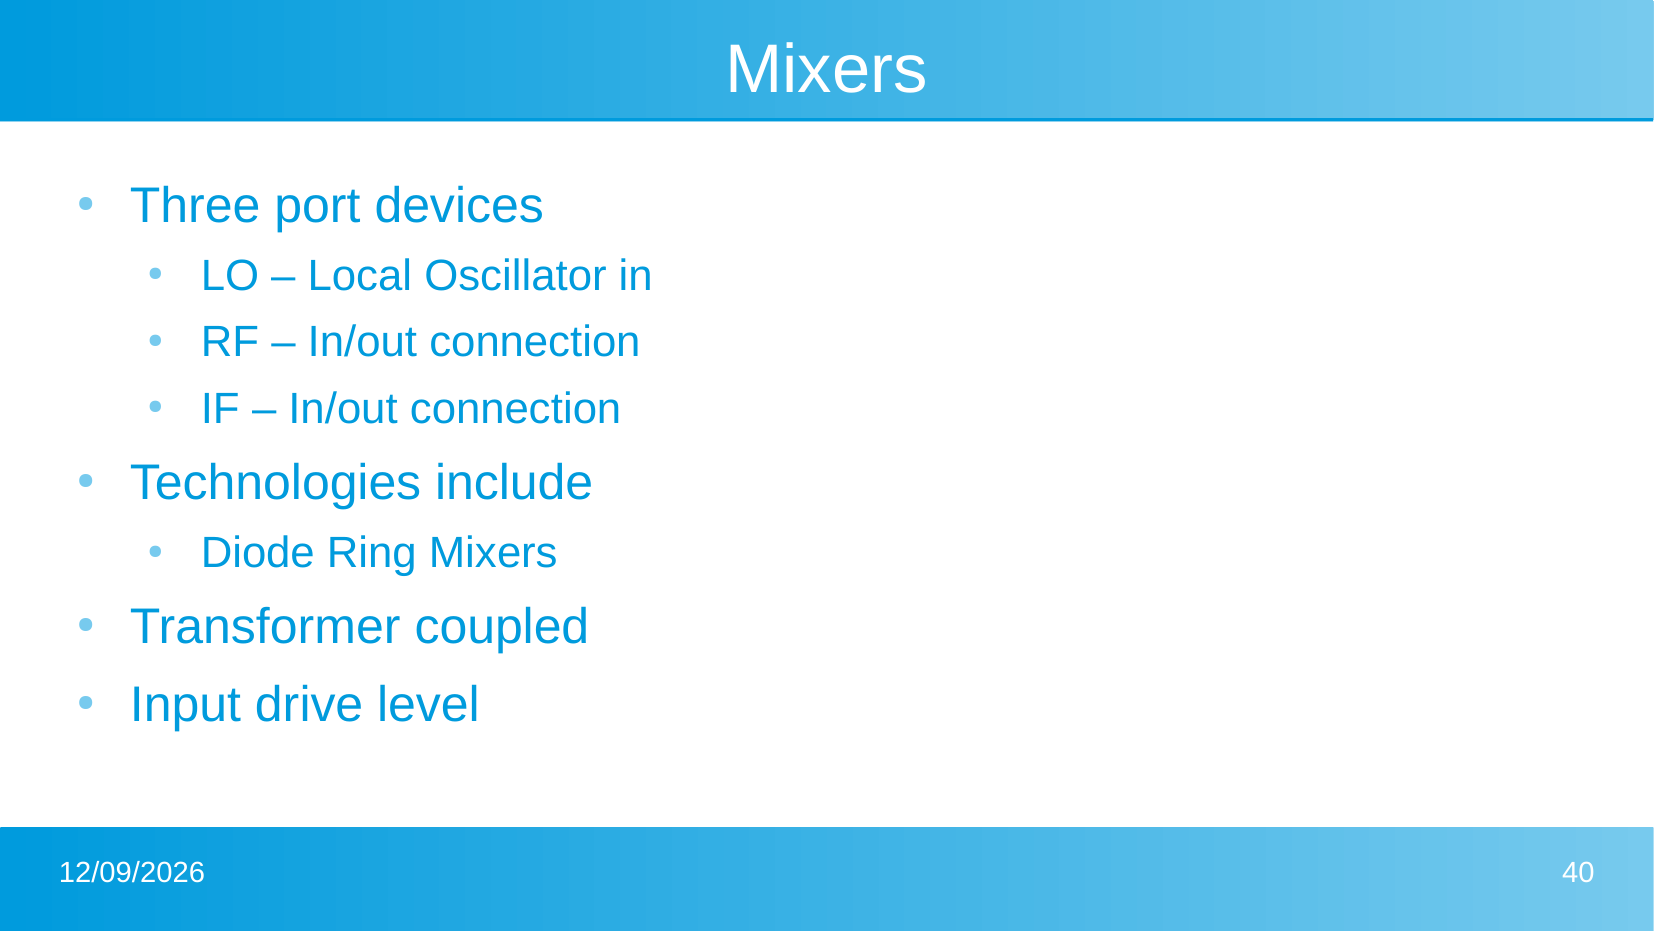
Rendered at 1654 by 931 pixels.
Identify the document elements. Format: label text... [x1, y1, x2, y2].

list Three port devices LO – Local Oscillator in RF – In/out connection IF – In/out connection Technologies include Diode Ring Mixers Transformer coupled Input drive level [59, 177, 1595, 768]
title Mixers [59, 29, 1595, 108]
